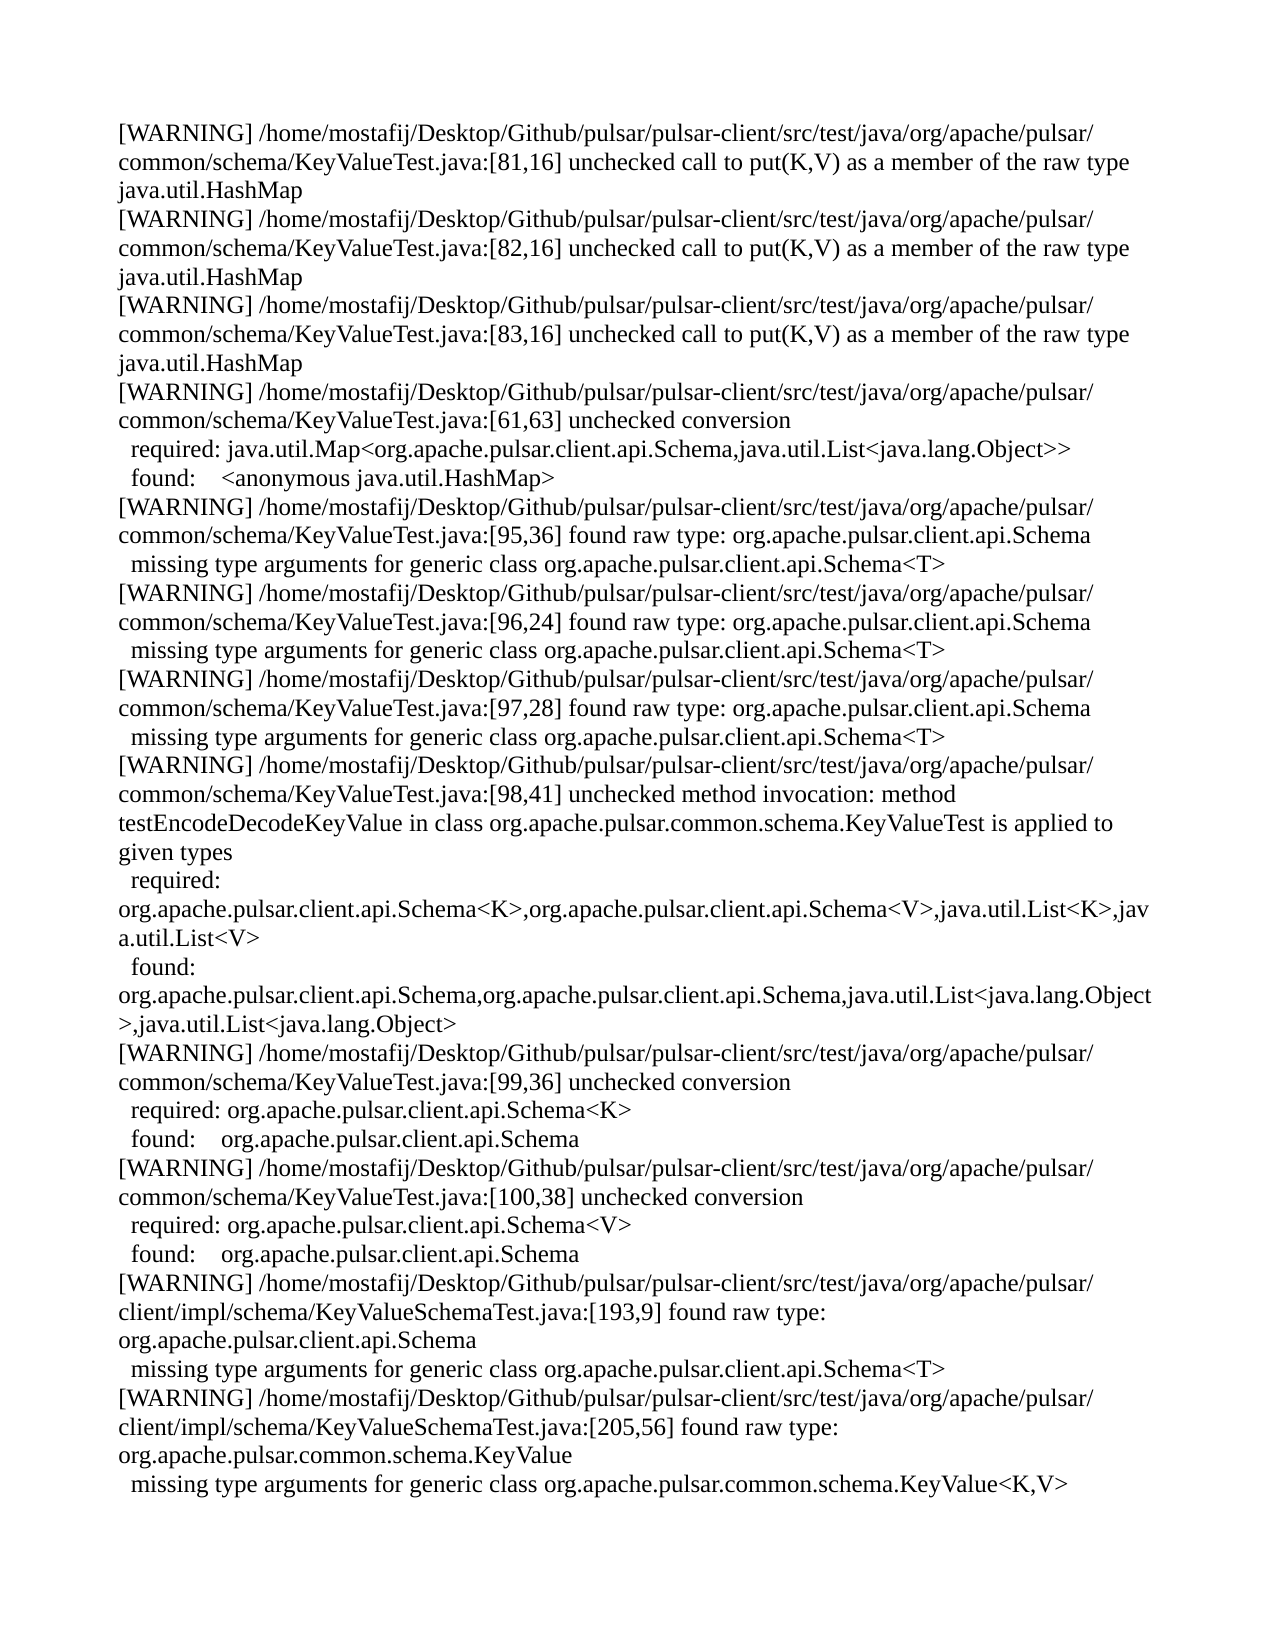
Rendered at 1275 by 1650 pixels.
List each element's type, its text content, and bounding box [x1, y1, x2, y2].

text [WARNING] /home/mostafij/Desktop/Github/pulsar/pulsar-client/src/test/java/org/apache/pulsar/client/impl/schema/KeyValueSchemaTest.java:[205,56] found raw type: org.apache.pulsar.common.schema.KeyValue [118, 1383, 1157, 1469]
text required: org.apache.pulsar.client.api.Schema<K> [118, 1096, 1157, 1124]
text [WARNING] /home/mostafij/Desktop/Github/pulsar/pulsar-client/src/test/java/org/apache/pulsar/common/schema/KeyValueTest.java:[96,24] found raw type: org.apache.pulsar.client.api.Schema [118, 578, 1157, 636]
text [WARNING] /home/mostafij/Desktop/Github/pulsar/pulsar-client/src/test/java/org/apache/pulsar/common/schema/KeyValueTest.java:[83,16] unchecked call to put(K,V) as a member of the raw type java.util.HashMap [118, 291, 1157, 377]
text [WARNING] /home/mostafij/Desktop/Github/pulsar/pulsar-client/src/test/java/org/apache/pulsar/common/schema/KeyValueTest.java:[81,16] unchecked call to put(K,V) as a member of the raw type java.util.HashMap [118, 118, 1157, 204]
text [WARNING] /home/mostafij/Desktop/Github/pulsar/pulsar-client/src/test/java/org/apache/pulsar/common/schema/KeyValueTest.java:[61,63] unchecked conversion [118, 377, 1157, 434]
text found: <anonymous java.util.HashMap> [118, 463, 1157, 492]
text [WARNING] /home/mostafij/Desktop/Github/pulsar/pulsar-client/src/test/java/org/apache/pulsar/common/schema/KeyValueTest.java:[99,36] unchecked conversion [118, 1038, 1157, 1096]
text found: org.apache.pulsar.client.api.Schema [118, 1239, 1157, 1268]
text [WARNING] /home/mostafij/Desktop/Github/pulsar/pulsar-client/src/test/java/org/apache/pulsar/common/schema/KeyValueTest.java:[97,28] found raw type: org.apache.pulsar.client.api.Schema [118, 664, 1157, 722]
text required: org.apache.pulsar.client.api.Schema<V> [118, 1211, 1157, 1239]
text found: org.apache.pulsar.client.api.Schema,org.apache.pulsar.client.api.Schema,java.util.List<java.lang.Object>,java.util.List<java.lang.Object> [118, 952, 1157, 1038]
text missing type arguments for generic class org.apache.pulsar.common.schema.KeyValue<K,V> [118, 1469, 1157, 1498]
text missing type arguments for generic class org.apache.pulsar.client.api.Schema<T> [118, 636, 1157, 664]
text [WARNING] /home/mostafij/Desktop/Github/pulsar/pulsar-client/src/test/java/org/apache/pulsar/client/impl/schema/KeyValueSchemaTest.java:[193,9] found raw type: org.apache.pulsar.client.api.Schema [118, 1268, 1157, 1354]
text [WARNING] /home/mostafij/Desktop/Github/pulsar/pulsar-client/src/test/java/org/apache/pulsar/common/schema/KeyValueTest.java:[82,16] unchecked call to put(K,V) as a member of the raw type java.util.HashMap [118, 204, 1157, 291]
text [WARNING] /home/mostafij/Desktop/Github/pulsar/pulsar-client/src/test/java/org/apache/pulsar/common/schema/KeyValueTest.java:[100,38] unchecked conversion [118, 1153, 1157, 1211]
text [WARNING] /home/mostafij/Desktop/Github/pulsar/pulsar-client/src/test/java/org/apache/pulsar/common/schema/KeyValueTest.java:[98,41] unchecked method invocation: method testEncodeDecodeKeyValue in class org.apache.pulsar.common.schema.KeyValueTest is applied to given types [118, 751, 1157, 866]
text required: java.util.Map<org.apache.pulsar.client.api.Schema,java.util.List<java.lang.Object>> [118, 434, 1157, 463]
text missing type arguments for generic class org.apache.pulsar.client.api.Schema<T> [118, 722, 1157, 751]
text missing type arguments for generic class org.apache.pulsar.client.api.Schema<T> [118, 549, 1157, 578]
text required: org.apache.pulsar.client.api.Schema<K>,org.apache.pulsar.client.api.Schema<V>,java.util.List<K>,java.util.List<V> [118, 866, 1157, 952]
text found: org.apache.pulsar.client.api.Schema [118, 1124, 1157, 1153]
text [WARNING] /home/mostafij/Desktop/Github/pulsar/pulsar-client/src/test/java/org/apache/pulsar/common/schema/KeyValueTest.java:[95,36] found raw type: org.apache.pulsar.client.api.Schema [118, 492, 1157, 549]
text missing type arguments for generic class org.apache.pulsar.client.api.Schema<T> [118, 1354, 1157, 1383]
